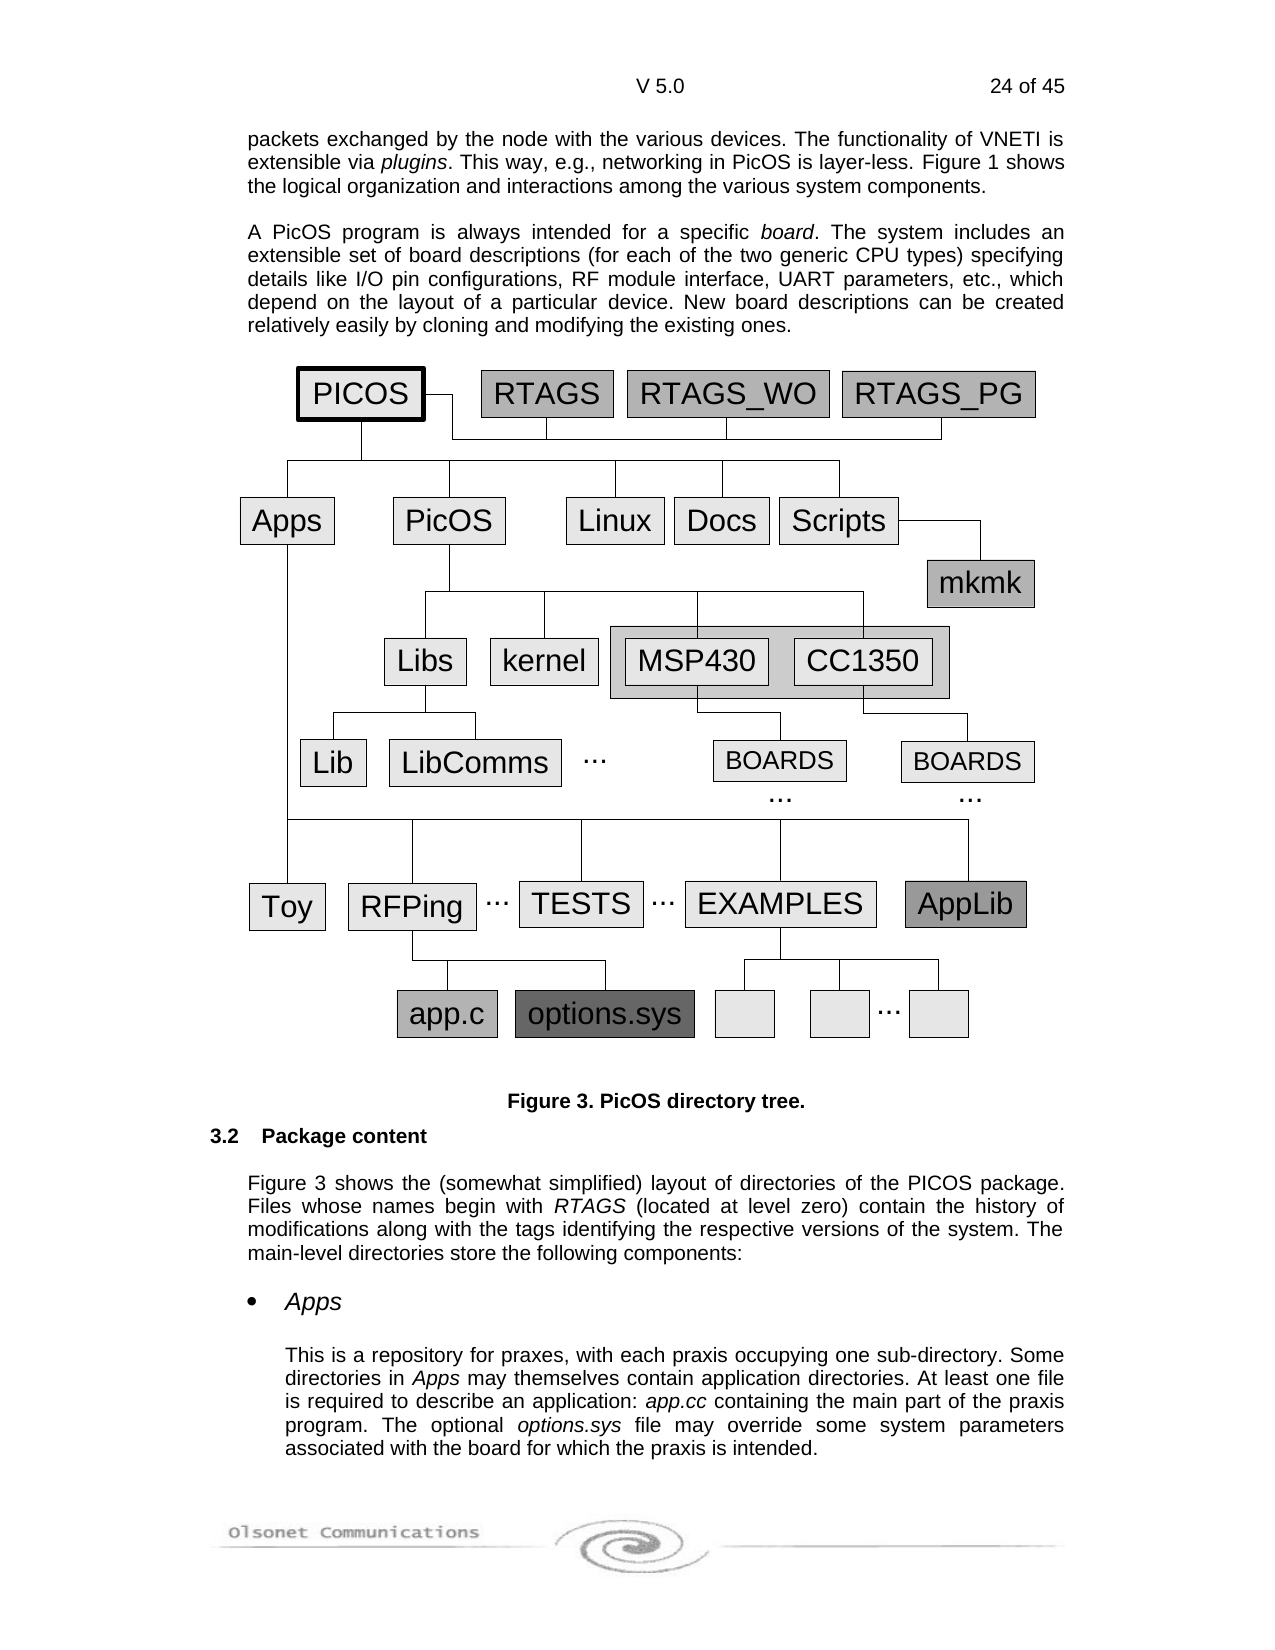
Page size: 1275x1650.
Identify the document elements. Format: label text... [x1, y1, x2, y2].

text A PicOS program is always intended for a specific board. The system includes an extensible set of board descriptions (for each of the two generic CPU types) specifying details like I/O pin configurations, RF module interface, UART parameters, etc., which depend on the layout of a particular device. New board descriptions can be created relatively easily by cloning and modifying the existing ones. [247, 221, 1065, 337]
text This is a repository for praxes, with each praxis occupying one sub-directory. Some directories in Apps may themselves contain application directories. At least one file is required to describe an application: app.cc containing the main part of the praxis program. The optional options.sys file may override some system parameters associated with the board for which the praxis is intended. [285, 1343, 1065, 1460]
text Figure 3. PicOS directory tree. [247, 1089, 1065, 1112]
list Apps [247, 1288, 1065, 1316]
text Figure 3 shows the (somewhat simplified) layout of directories of the PICOS package. Files whose names begin with RTAGS (located at level zero) contain the history of modifications along with the tags identifying the respective versions of the system. The main-level directories store the following components: [247, 1171, 1065, 1264]
picture [210, 1504, 1065, 1596]
text packets exchanged by the node with the various devices. The functionality of VNETI is extensible via plugins. This way, e.g., networking in PicOS is layer-less. Figure 1 shows the logical organization and interactions among the various system components. [247, 128, 1065, 197]
subtitle Package content [210, 1125, 1065, 1148]
